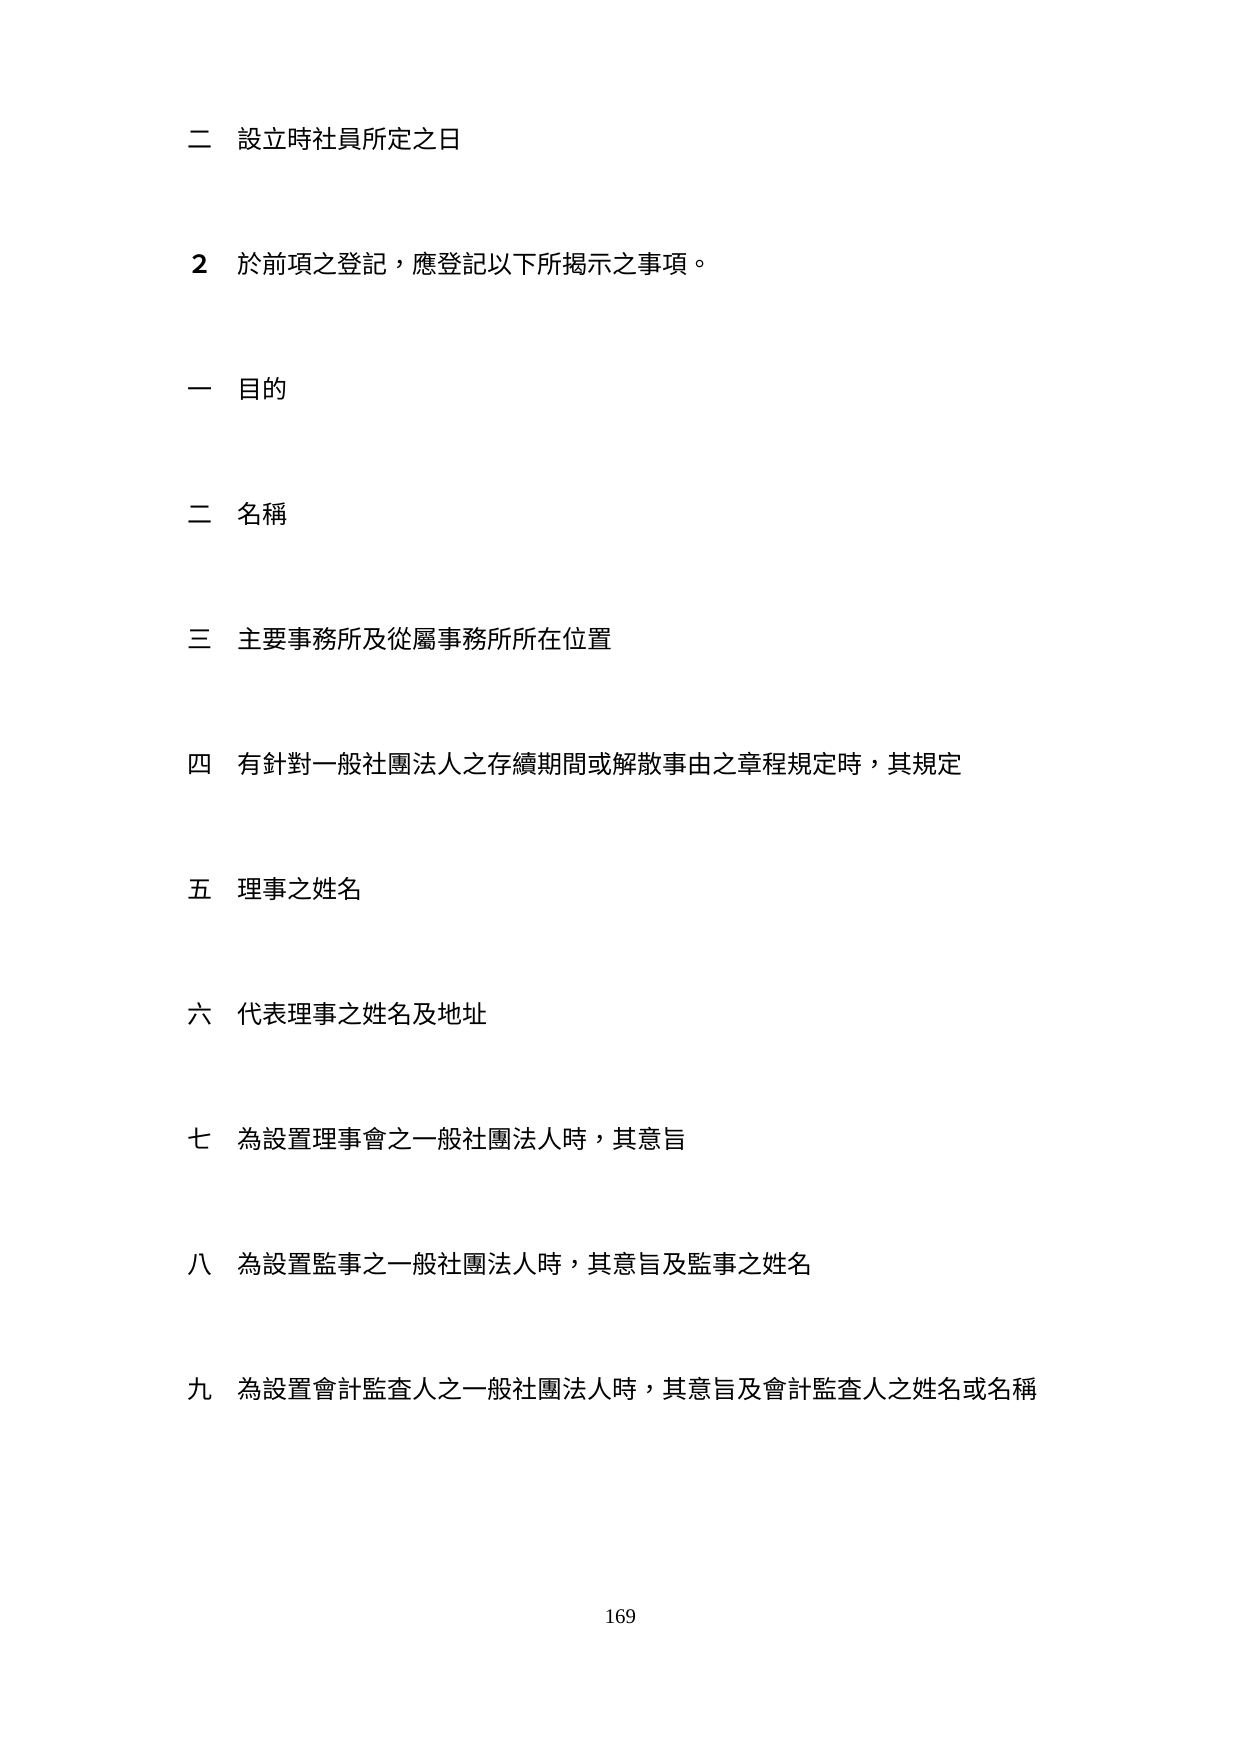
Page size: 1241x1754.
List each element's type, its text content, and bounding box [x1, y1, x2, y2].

text 二 名稱 [187, 471, 1053, 534]
text 三 主要事務所及從屬事務所所在位置 [187, 596, 1053, 659]
text 八 為設置監事之一般社團法人時，其意旨及監事之姓名 [187, 1221, 1053, 1284]
text ２ 於前項之登記，應登記以下所揭示之事項。 [187, 221, 1053, 284]
text 一 目的 [187, 346, 1053, 409]
text 七 為設置理事會之一般社團法人時，其意旨 [187, 1096, 1053, 1159]
text 六 代表理事之姓名及地址 [187, 971, 1053, 1034]
text 五 理事之姓名 [187, 846, 1053, 909]
text 九 為設置會計監査人之一般社團法人時，其意旨及會計監査人之姓名或名稱 [187, 1346, 1053, 1409]
text 二 設立時社員所定之日 [187, 96, 1053, 159]
text 四 有針對一般社團法人之存續期間或解散事由之章程規定時，其規定 [187, 721, 1053, 784]
